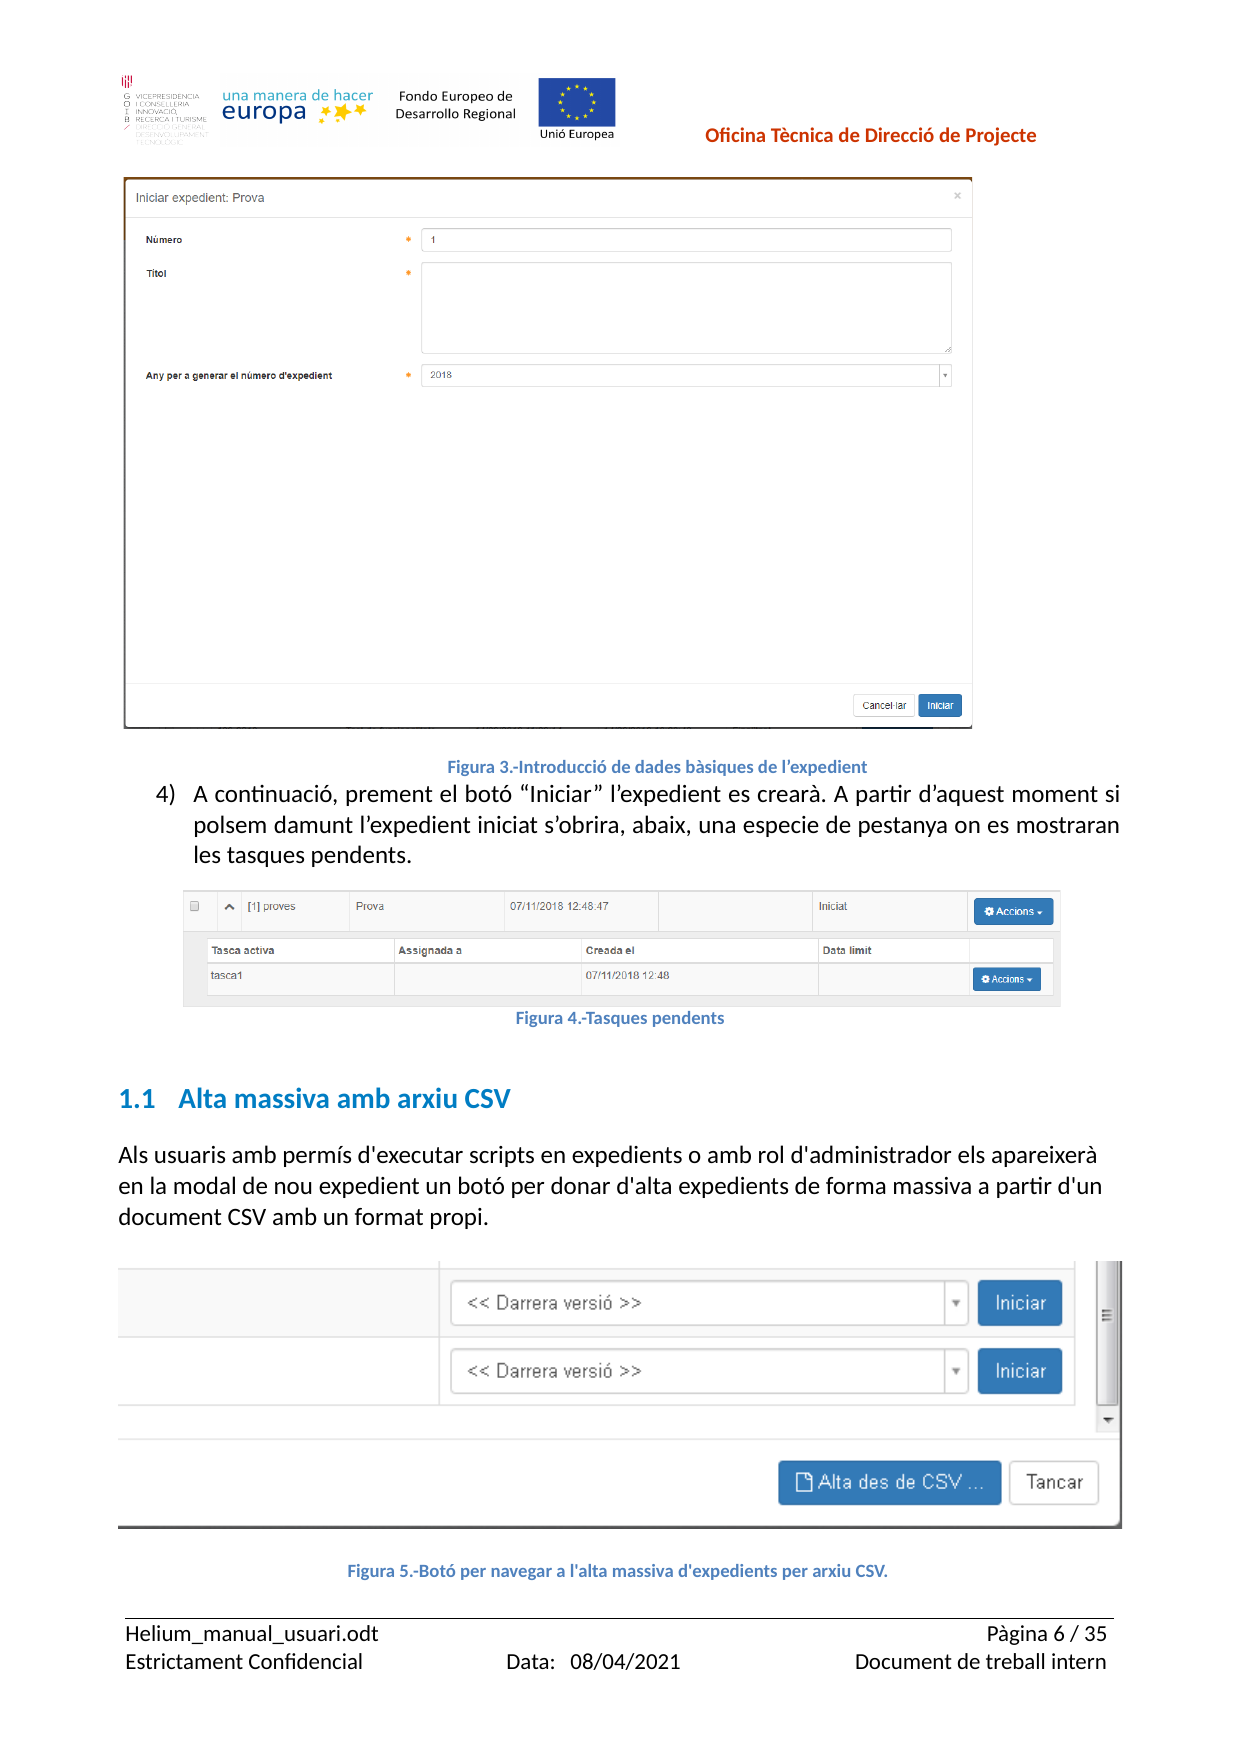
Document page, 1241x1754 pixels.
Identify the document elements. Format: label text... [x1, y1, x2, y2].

subtitle Alta massiva amb arxiu CSV [118, 1080, 1122, 1116]
text Als usuaris amb permís d'executar scripts en expedients o amb rol d'administrador els apareixerà en la modal de nou expedient un botó per donar d'alta expedients de forma massiva a partir d'un document CSV amb un format propi. [118, 1140, 1122, 1231]
picture [123, 177, 973, 729]
picture [118, 73, 213, 147]
text Figura 5.-Botó per navegar a l'alta massiva d'expedients per arxiu CSV. [118, 1559, 1122, 1582]
picture [219, 73, 621, 147]
text Figura 3.-Introducció de dades bàsiques de l’expedient [193, 756, 1122, 778]
list A continuació, prement el botó “Iniciar” l’expedient es crearà. A partir d’aquest moment si polsem damunt l’expedient iniciat s’obrira, abaix, una especie de pestanya on es mostraran les tasques pendents. [156, 778, 1122, 870]
text Figura 4.-Tasques pendents [118, 1006, 1122, 1029]
picture [177, 890, 1063, 1007]
picture [118, 1261, 1123, 1529]
